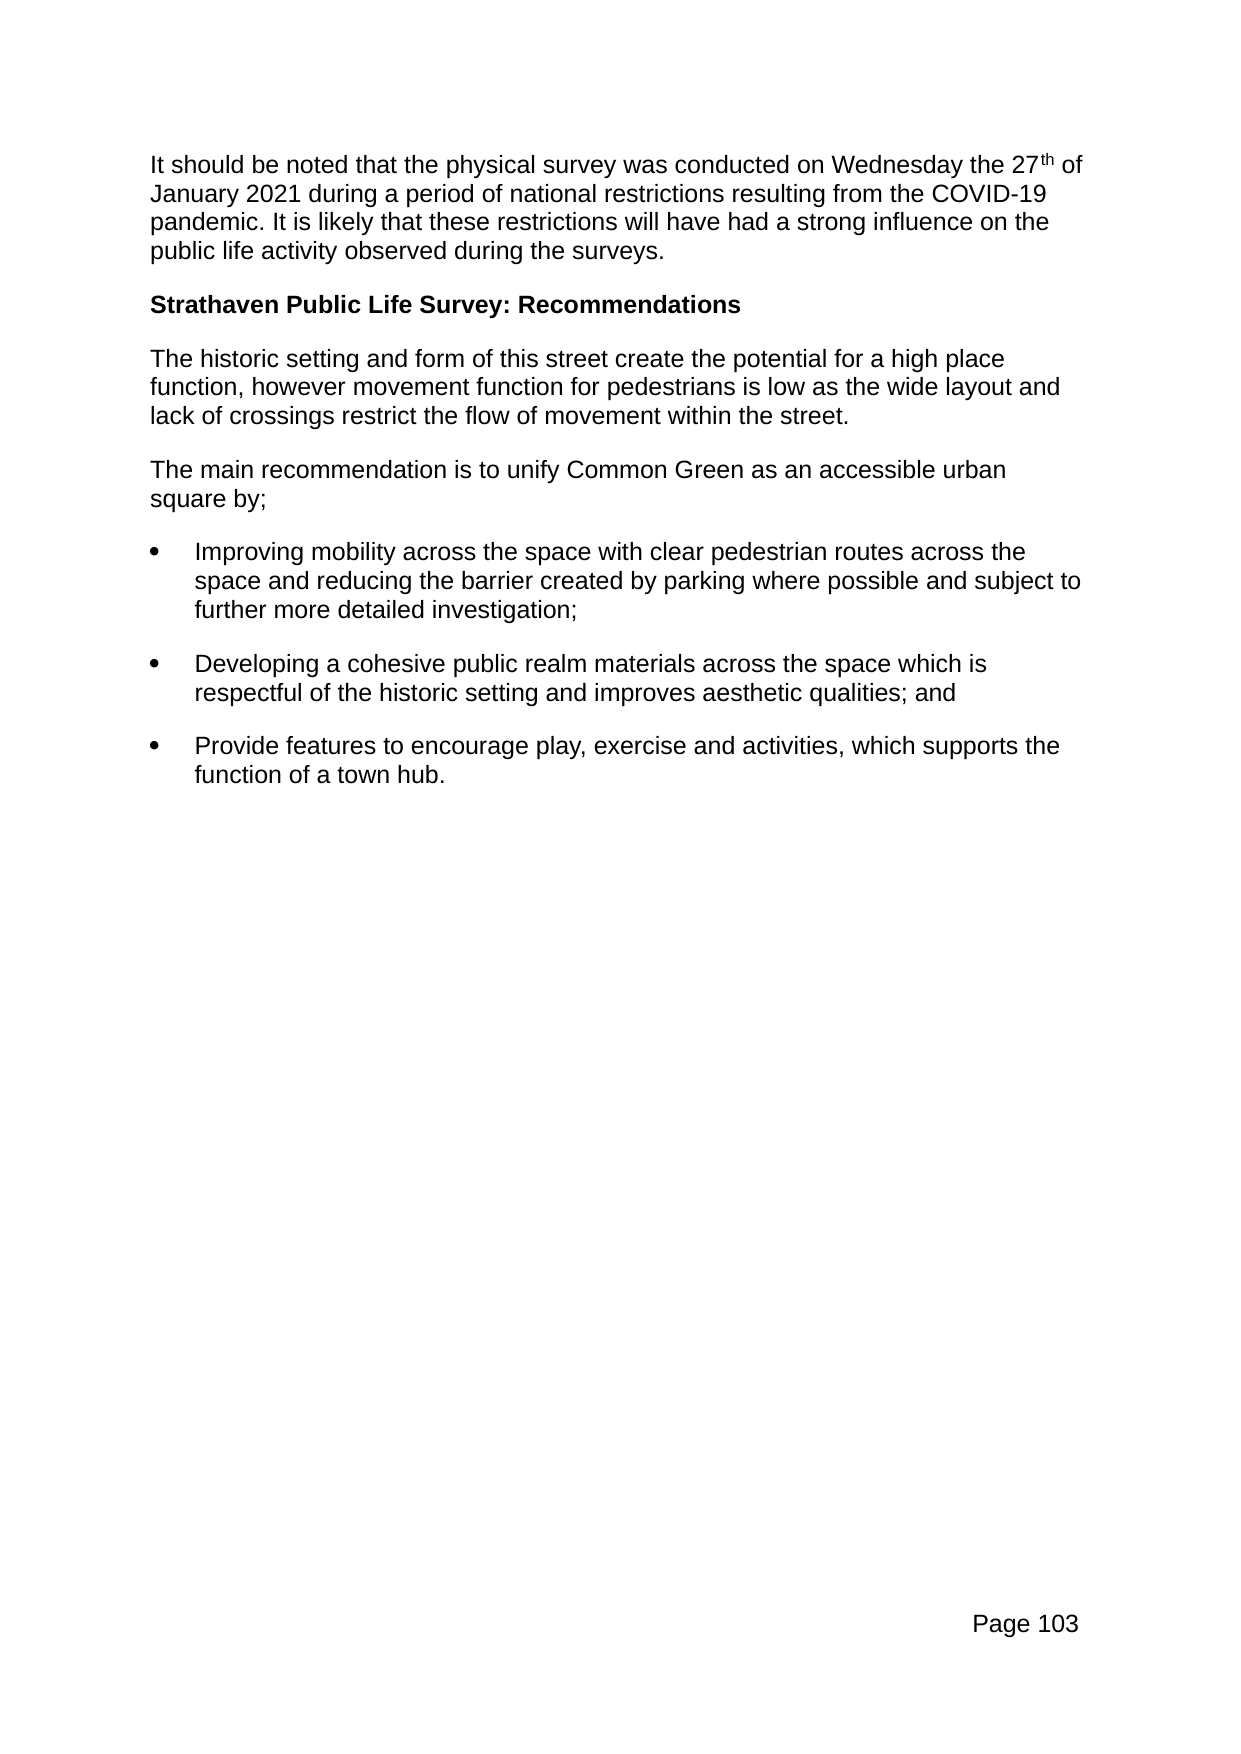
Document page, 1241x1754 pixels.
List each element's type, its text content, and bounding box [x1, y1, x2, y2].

text It should be noted that the physical survey was conducted on Wednesday the 27th of January 2021 during a period of national restrictions resulting from the COVID-19 pandemic. It is likely that these restrictions will have had a strong influence on the public life activity observed during the surveys. [150, 150, 1090, 265]
text The main recommendation is to unify Common Green as an accessible urban square by; [150, 455, 1090, 512]
text The historic setting and form of this street create the potential for a high place function, however movement function for pedestrians is low as the wide layout and lack of crossings restrict the flow of movement within the street. [150, 343, 1090, 430]
list Provide features to encourage play, exercise and activities, which supports the function of a town hub. [150, 731, 1090, 789]
list Developing a cohesive public realm materials across the space which is respectful of the historic setting and improves aesthetic qualities; and [150, 649, 1090, 706]
list Improving mobility across the space with clear pedestrian routes across the space and reducing the barrier created by parking where possible and subject to further more detailed investigation; [150, 537, 1090, 624]
subtitle Strathaven Public Life Survey: Recommendations [150, 290, 1090, 318]
